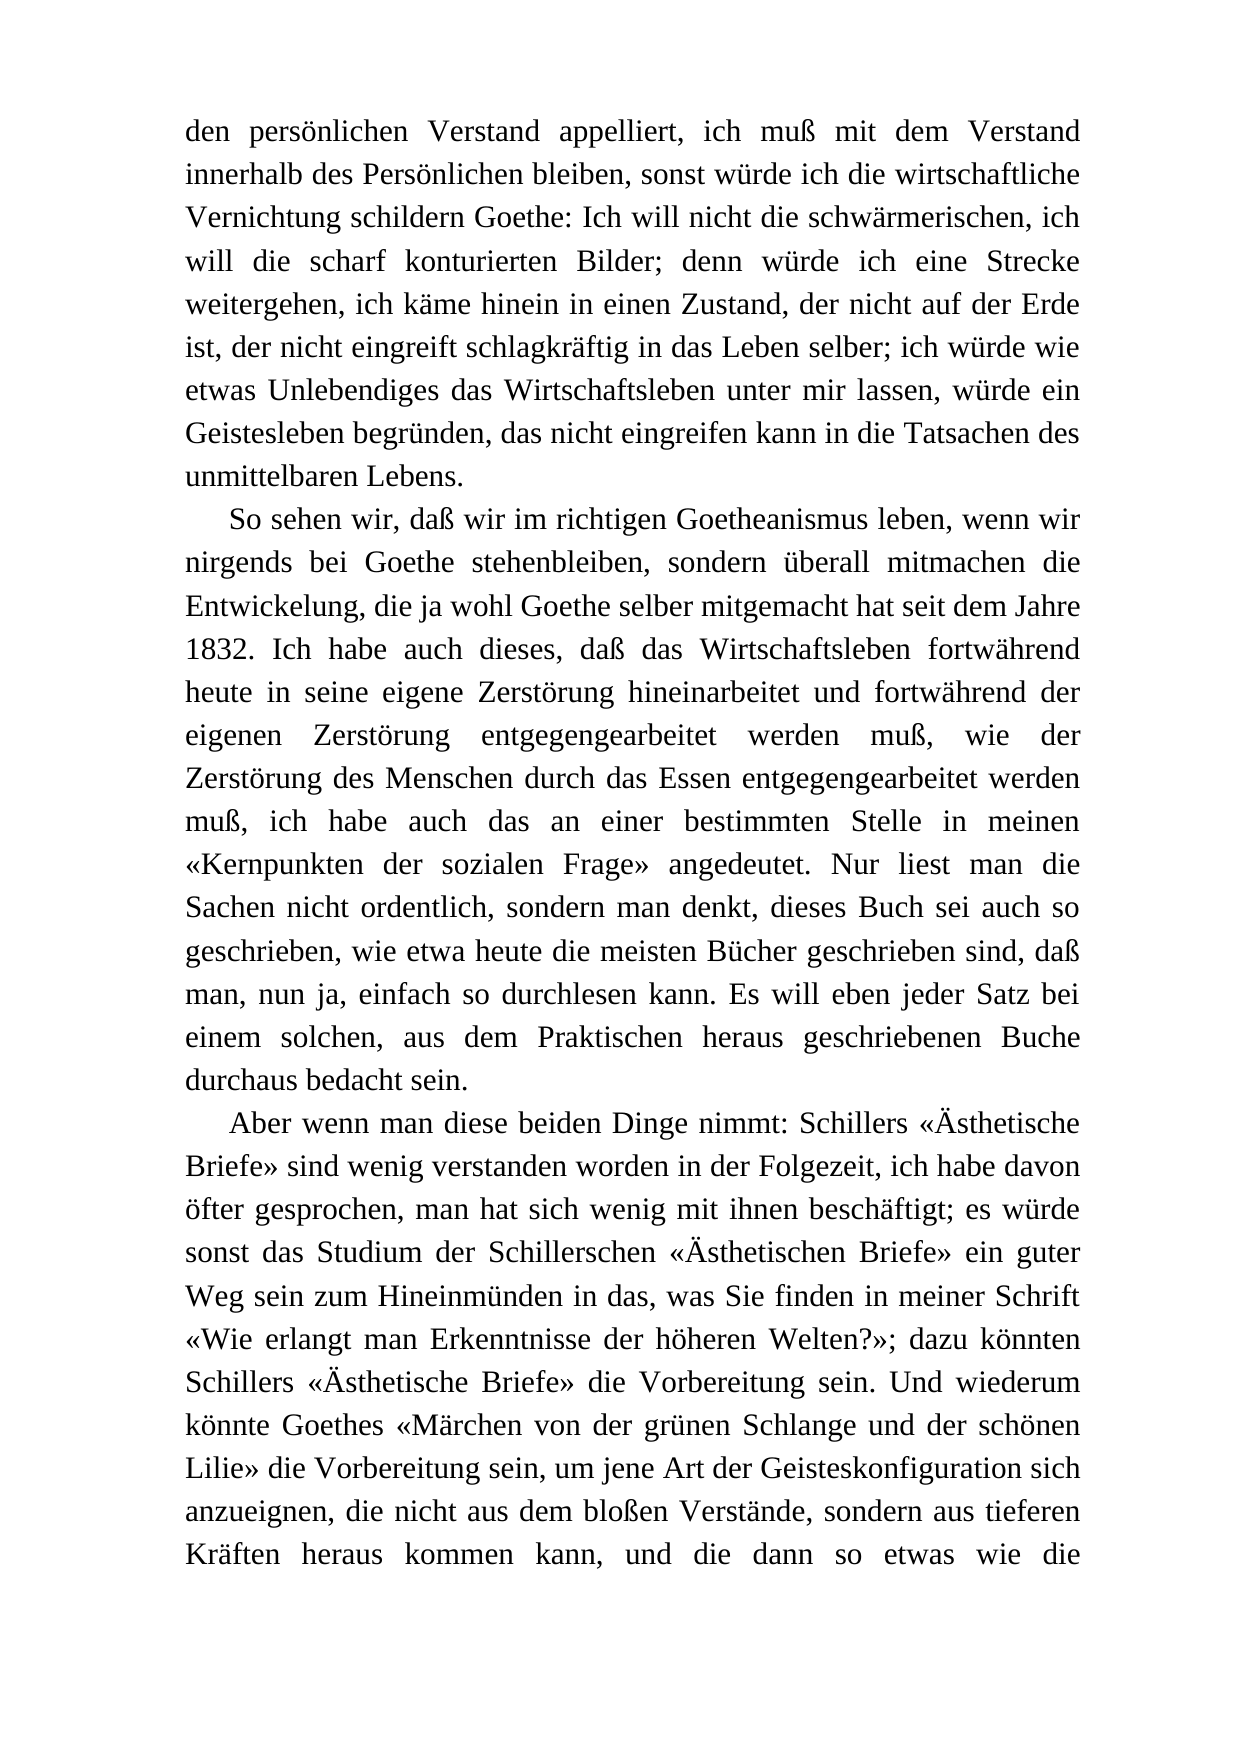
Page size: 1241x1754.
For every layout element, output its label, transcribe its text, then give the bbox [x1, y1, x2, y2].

text So sehen wir, daß wir im richtigen Goetheanismus leben, wenn wir nirgends bei Goethe stehenbleiben, sondern überall mitmachen die Entwickelung, die ja wohl Goethe selber mitgemacht hat seit dem Jahre 1832. Ich habe auch dieses, daß das Wirtschaftsleben fortwährend heute in seine eigene Zerstörung hineinarbeitet und fortwährend der eigenen Zerstörung entgegengearbeitet werden muß, wie der Zerstörung des Menschen durch das Essen entgegengearbeitet werden muß, ich habe auch das an einer bestimmten Stelle in meinen «Kernpunkten der sozialen Frage» angedeutet. Nur liest man die Sachen nicht ordentlich, sondern man denkt, dieses Buch sei auch so geschrieben, wie etwa heute die meisten Bücher geschrieben sind, daß man, nun ja, einfach so durchlesen kann. Es will eben jeder Satz bei einem solchen, aus dem Praktischen heraus geschriebenen Buche durchaus bedacht sein. [185, 501, 1081, 1097]
text den persönlichen Verstand appelliert, ich muß mit dem Verstand innerhalb des Persönlichen bleiben, sonst würde ich die wirtschaftliche Vernichtung schildern Goethe: Ich will nicht die schwärmerischen, ich will die scharf konturierten Bilder; denn würde ich eine Strecke weitergehen, ich käme hinein in einen Zustand, der nicht auf der Erde ist, der nicht eingreift schlagkräftig in das Leben selber; ich würde wie etwas Unlebendiges das Wirtschaftsleben unter mir lassen, würde ein Geistesleben begründen, das nicht eingreifen kann in die Tatsachen des unmittelbaren Lebens. [185, 112, 1081, 493]
text Aber wenn man diese beiden Dinge nimmt: Schillers «Ästhetische Briefe» sind wenig verstanden worden in der Folgezeit, ich habe davon öfter gesprochen, man hat sich wenig mit ihnen beschäftigt; es würde sonst das Studium der Schillerschen «Ästhetischen Briefe» ein guter Weg sein zum Hineinmünden in das, was Sie finden in meiner Schrift «Wie erlangt man Erkenntnisse der höheren Welten?»; dazu könnten Schillers «Ästhetische Briefe» die Vorbereitung sein. Und wiederum könnte Goethes «Märchen von der grünen Schlange und der schönen Lilie» die Vorbereitung sein, um jene Art der Geisteskonfiguration sich anzueignen, die nicht aus dem bloßen Verstände, sondern aus tieferen Kräften heraus kommen kann, und die dann so etwas wie die [185, 1104, 1081, 1571]
